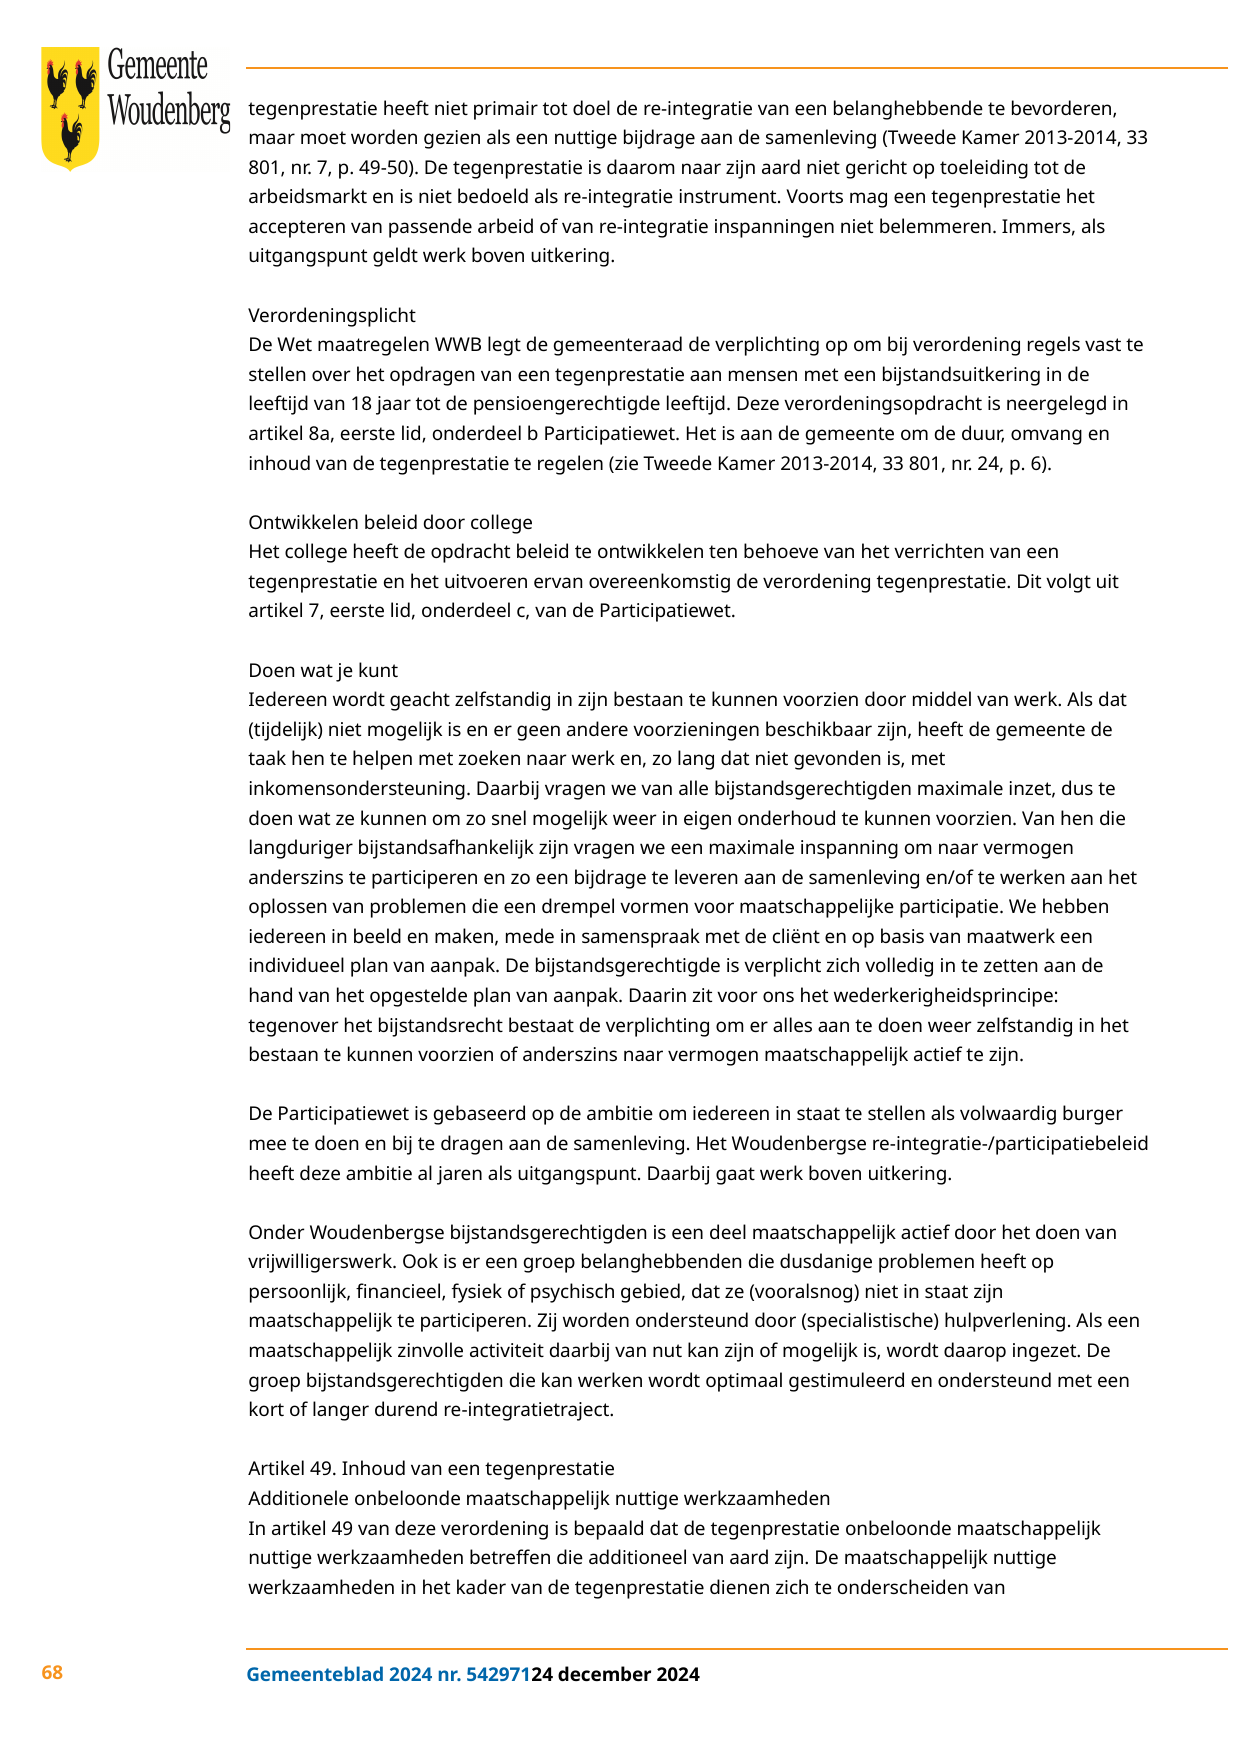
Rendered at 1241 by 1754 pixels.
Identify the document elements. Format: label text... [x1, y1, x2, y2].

text Onder Woudenbergse bijstandsgerechtigden is een deel maatschappelijk actief door het doen van vrijwilligerswerk. Ook is er een groep belanghebbenden die dusdanige problemen heeft op persoonlijk, financieel, fysiek of psychisch gebied, dat ze (vooralsnog) niet in staat zijn maatschappelijk te participeren. Zij worden ondersteund door (specialistische) hulpverlening. Als een maatschappelijk zinvolle activiteit daarbij van nut kan zijn of mogelijk is, wordt daarop ingezet. De groep bijstandsgerechtigden die kan werken wordt optimaal gestimuleerd en ondersteund met een kort of langer durend re-integratietraject. [248, 1219, 1152, 1422]
text Doen wat je kunt [248, 657, 1152, 683]
text Additionele onbeloonde maatschappelijk nuttige werkzaamheden [248, 1485, 1152, 1511]
text Iedereen wordt geacht zelfstandig in zijn bestaan te kunnen voorzien door middel van werk. Als dat (tijdelijk) niet mogelijk is en er geen andere voorzieningen beschikbaar zijn, heeft de gemeente de taak hen te helpen met zoeken naar werk en, zo lang dat niet gevonden is, met inkomensondersteuning. Daarbij vragen we van alle bijstandsgerechtigden maximale inzet, dus te doen wat ze kunnen om zo snel mogelijk weer in eigen onderhoud te kunnen voorzien. Van hen die langduriger bijstandsafhankelijk zijn vragen we een maximale inspanning om naar vermogen anderszins te participeren en zo een bijdrage te leveren aan de samenleving en/of te werken aan het oplossen van problemen die een drempel vormen voor maatschappelijke participatie. We hebben iedereen in beeld en maken, mede in samenspraak met de cliënt en op basis van maatwerk een individueel plan van aanpak. De bijstandsgerechtigde is verplicht zich volledig in te zetten aan de hand van het opgestelde plan van aanpak. Daarin zit voor ons het wederkerigheidsprincipe: tegenover het bijstandsrecht bestaat de verplichting om er alles aan te doen weer zelfstandig in het bestaan te kunnen voorzien of anderszins naar vermogen maatschappelijk actief te zijn. [248, 686, 1152, 1067]
text tegenprestatie heeft niet primair tot doel de re-integratie van een belanghebbende te bevorderen, maar moet worden gezien als een nuttige bijdrage aan de samenleving (Tweede Kamer 2013-2014, 33 801, nr. 7, p. 49-50). De tegenprestatie is daarom naar zijn aard niet gericht op toeleiding tot de arbeidsmarkt en is niet bedoeld als re-integratie instrument. Voorts mag een tegenprestatie het accepteren van passende arbeid of van re-integratie inspanningen niet belemmeren. Immers, als uitgangspunt geldt werk boven uitkering. [248, 95, 1152, 268]
picture [41, 47, 231, 172]
text In artikel 49 van deze verordening is bepaald dat de tegenprestatie onbeloonde maatschappelijk nuttige werkzaamheden betreffen die additioneel van aard zijn. De maatschappelijk nuttige werkzaamheden in het kader van de tegenprestatie dienen zich te onderscheiden van [248, 1515, 1152, 1600]
text Ontwikkelen beleid door college [248, 509, 1152, 535]
text Het college heeft de opdracht beleid te ontwikkelen ten behoeve van het verrichten van een tegenprestatie en het uitvoeren ervan overeenkomstig de verordening tegenprestatie. Dit volgt uit artikel 7, eerste lid, onderdeel c, van de Participatiewet. [248, 538, 1152, 623]
text Verordeningsplicht [248, 302, 1152, 328]
text De Participatiewet is gebaseerd op de ambitie om iedereen in staat te stellen als volwaardig burger mee te doen en bij te dragen aan de samenleving. Het Woudenbergse re-integratie-/participatiebeleid heeft deze ambitie al jaren als uitgangspunt. Daarbij gaat werk boven uitkering. [248, 1101, 1152, 1186]
text De Wet maatregelen WWB legt de gemeenteraad de verplichting op om bij verordening regels vast te stellen over het opdragen van een tegenprestatie aan mensen met een bijstandsuitkering in de leeftijd van 18 jaar tot de pensioengerechtigde leeftijd. Deze verordeningsopdracht is neergelegd in artikel 8a, eerste lid, onderdeel b Participatiewet. Het is aan de gemeente om de duur, omvang en inhoud van de tegenprestatie te regelen (zie Tweede Kamer 2013-2014, 33 801, nr. 24, p. 6). [248, 331, 1152, 476]
text Artikel 49. Inhoud van een tegenprestatie [248, 1456, 1152, 1481]
